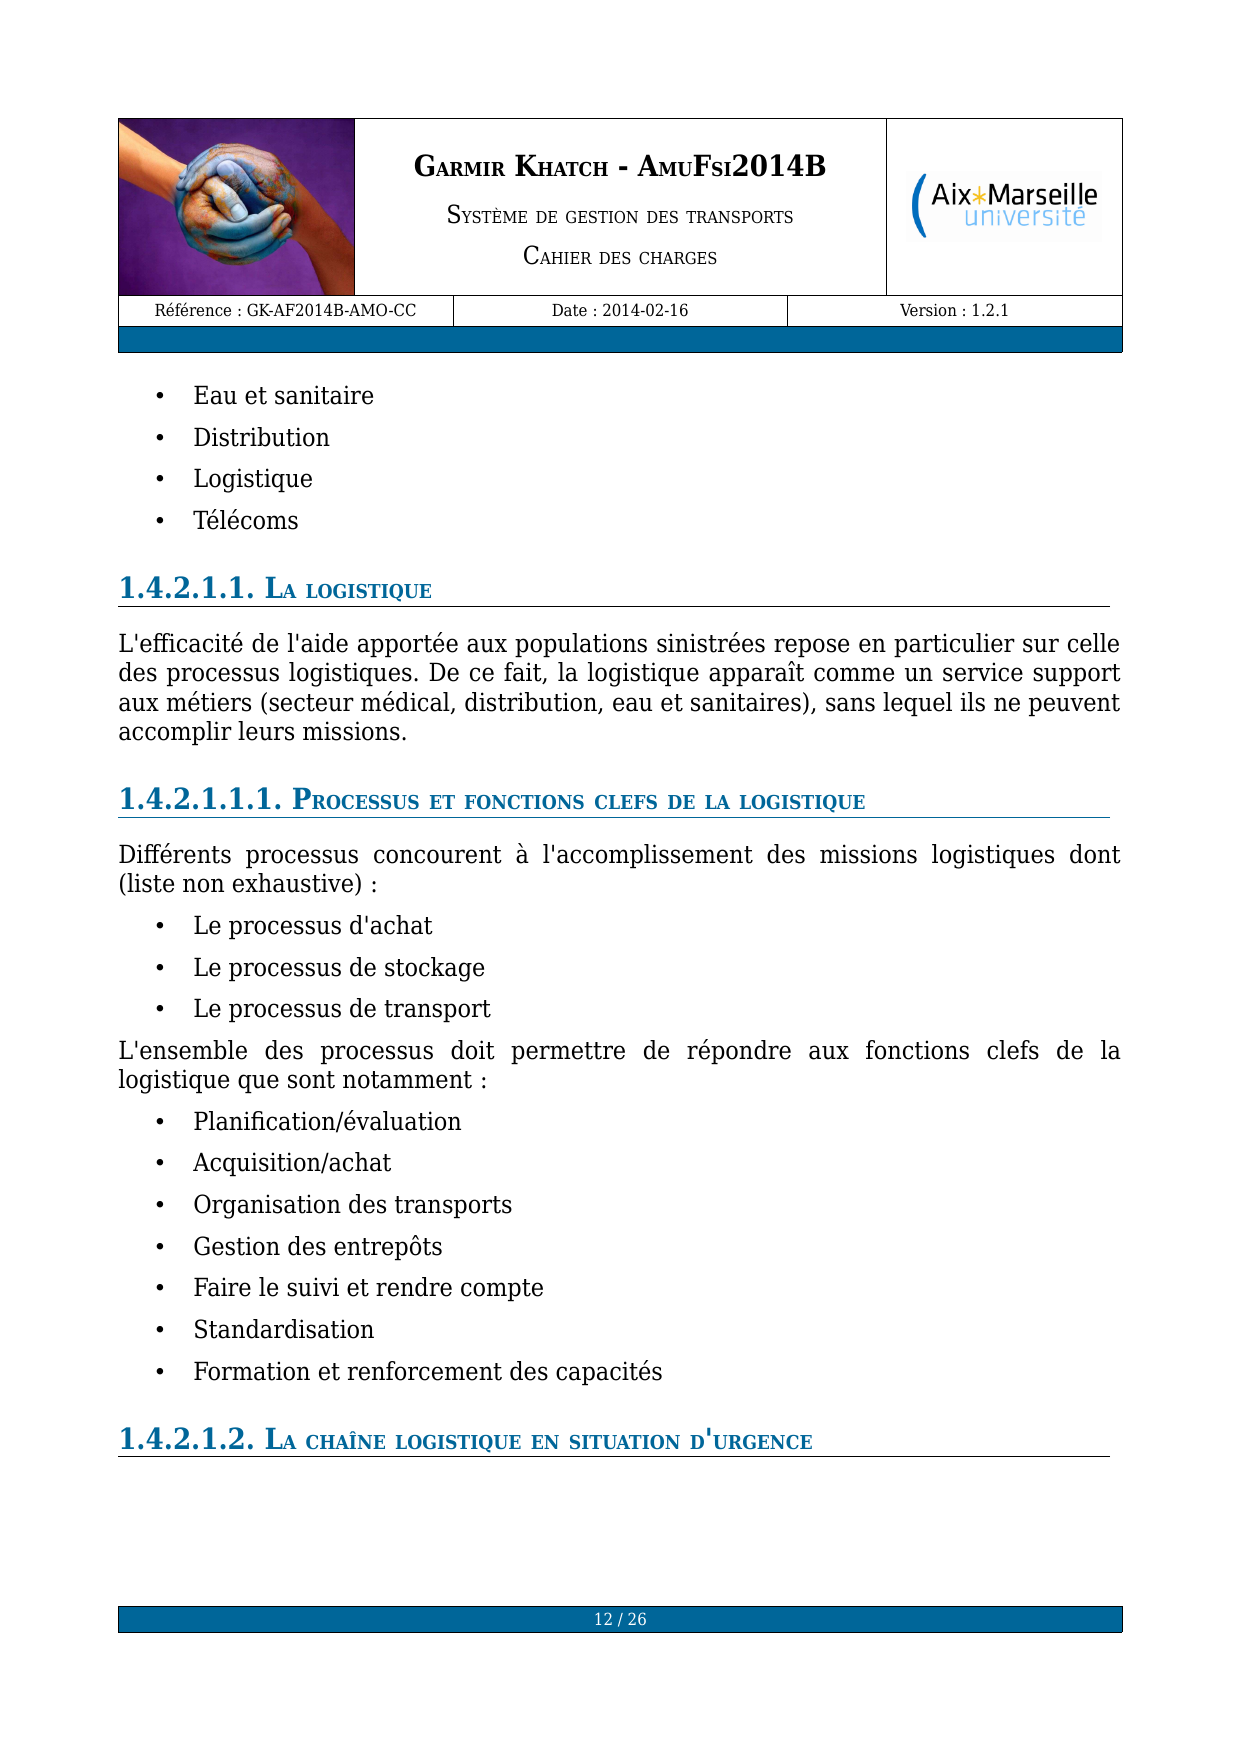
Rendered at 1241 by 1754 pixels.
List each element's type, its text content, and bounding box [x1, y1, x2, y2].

text L'efficacité de l'aide apportée aux populations sinistrées repose en particulier sur celle des processus logistiques. De ce fait, la logistique apparaît comme un service support aux métiers (secteur médical, distribution, eau et sanitaires), sans lequel ils ne peuvent accomplir leurs missions. [118, 629, 1122, 746]
list Standardisation [156, 1315, 1122, 1344]
picture [119, 119, 354, 295]
list Le processus d'achat [156, 911, 1122, 940]
list Organisation des transports [156, 1190, 1122, 1219]
list Planification/évaluation [156, 1107, 1122, 1136]
list Acquisition/achat [156, 1148, 1122, 1178]
subtitle La logistique [118, 572, 1110, 606]
list Le processus de transport [156, 994, 1122, 1023]
text L'ensemble des processus doit permettre de répondre aux fonctions clefs de la logistique que sont notamment : [118, 1036, 1122, 1094]
list Distribution [156, 423, 1122, 452]
list Le processus de stockage [156, 953, 1122, 982]
subtitle Processus et fonctions clefs de la logistique [118, 782, 1110, 817]
list Formation et renforcement des capacités [156, 1357, 1122, 1386]
list Télécoms [156, 506, 1122, 535]
subtitle La chaîne logistique en situation d'urgence [118, 1422, 1110, 1456]
text Différents processus concourent à l'accomplissement des missions logistiques dont (liste non exhaustive) : [118, 840, 1122, 898]
list Logistique [156, 464, 1122, 494]
picture [887, 126, 1122, 288]
list Gestion des entrepôts [156, 1232, 1122, 1261]
list Faire le suivi et rendre compte [156, 1273, 1122, 1303]
list Eau et sanitaire [156, 381, 1122, 410]
